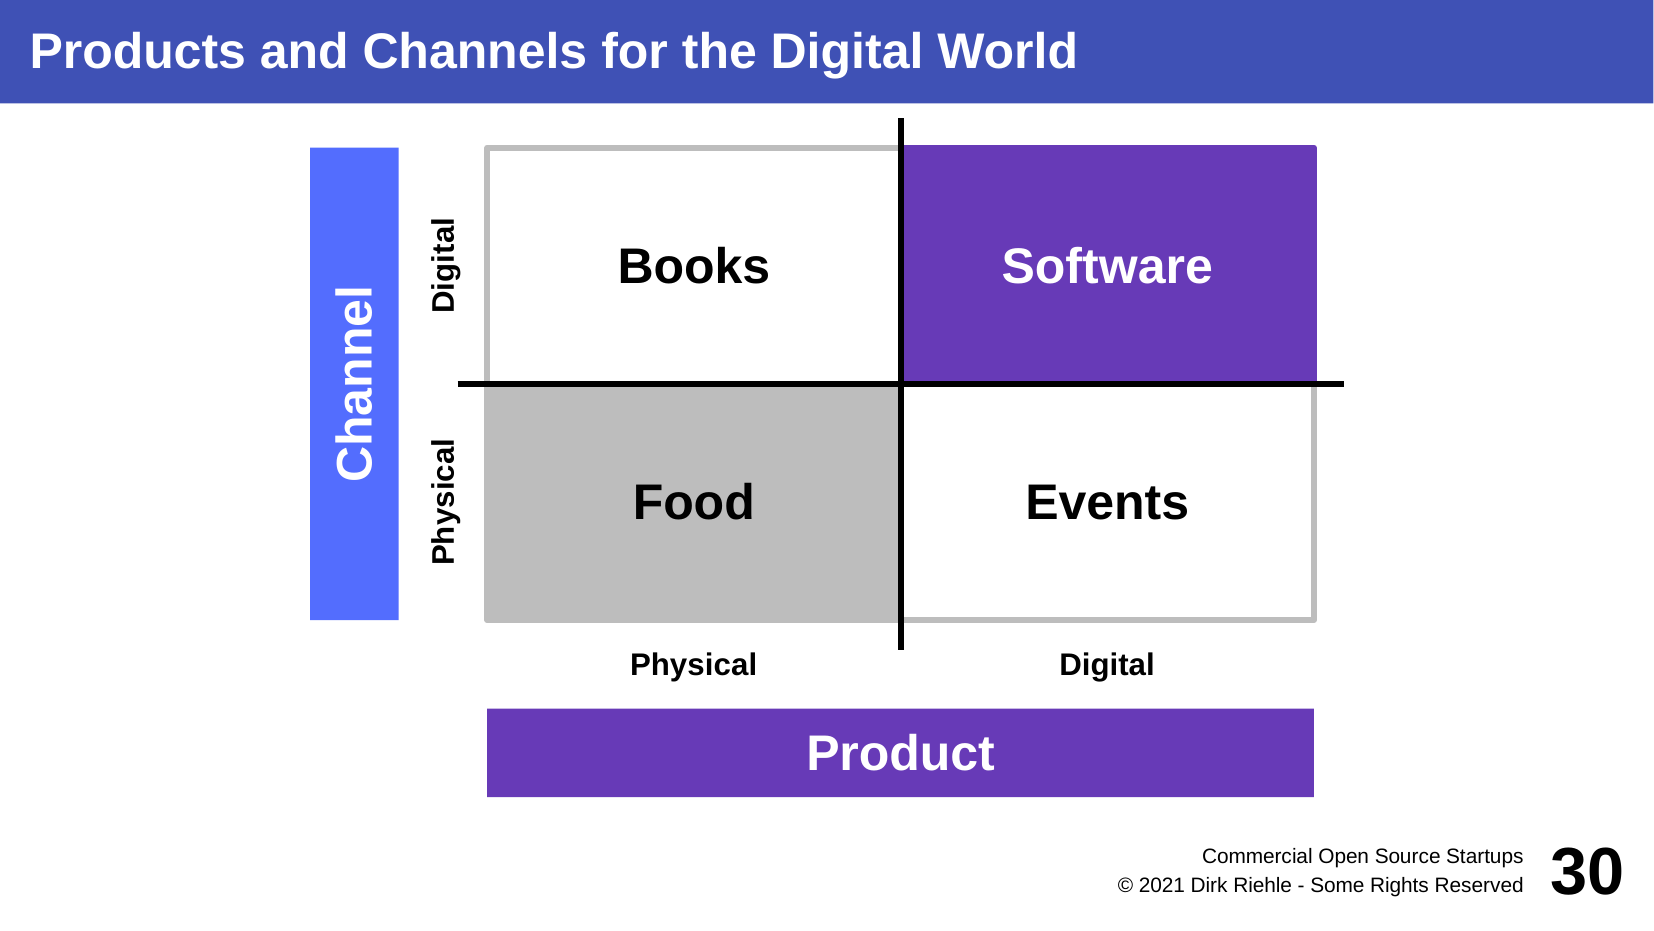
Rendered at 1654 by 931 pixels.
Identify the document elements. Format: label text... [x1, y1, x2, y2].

text_box Books [488, 147, 898, 381]
text_box Channel [310, 147, 399, 621]
text_box Food [488, 387, 898, 620]
text_box Software [904, 147, 1314, 381]
text_box Digital [900, 620, 1314, 708]
text_box Product [487, 708, 1314, 798]
text_box Physical [487, 620, 900, 708]
text_box Events [904, 387, 1314, 620]
title Products and Channels for the Digital World [0, 0, 1654, 104]
text_box Digital [399, 147, 488, 384]
text_box Physical [399, 384, 488, 621]
